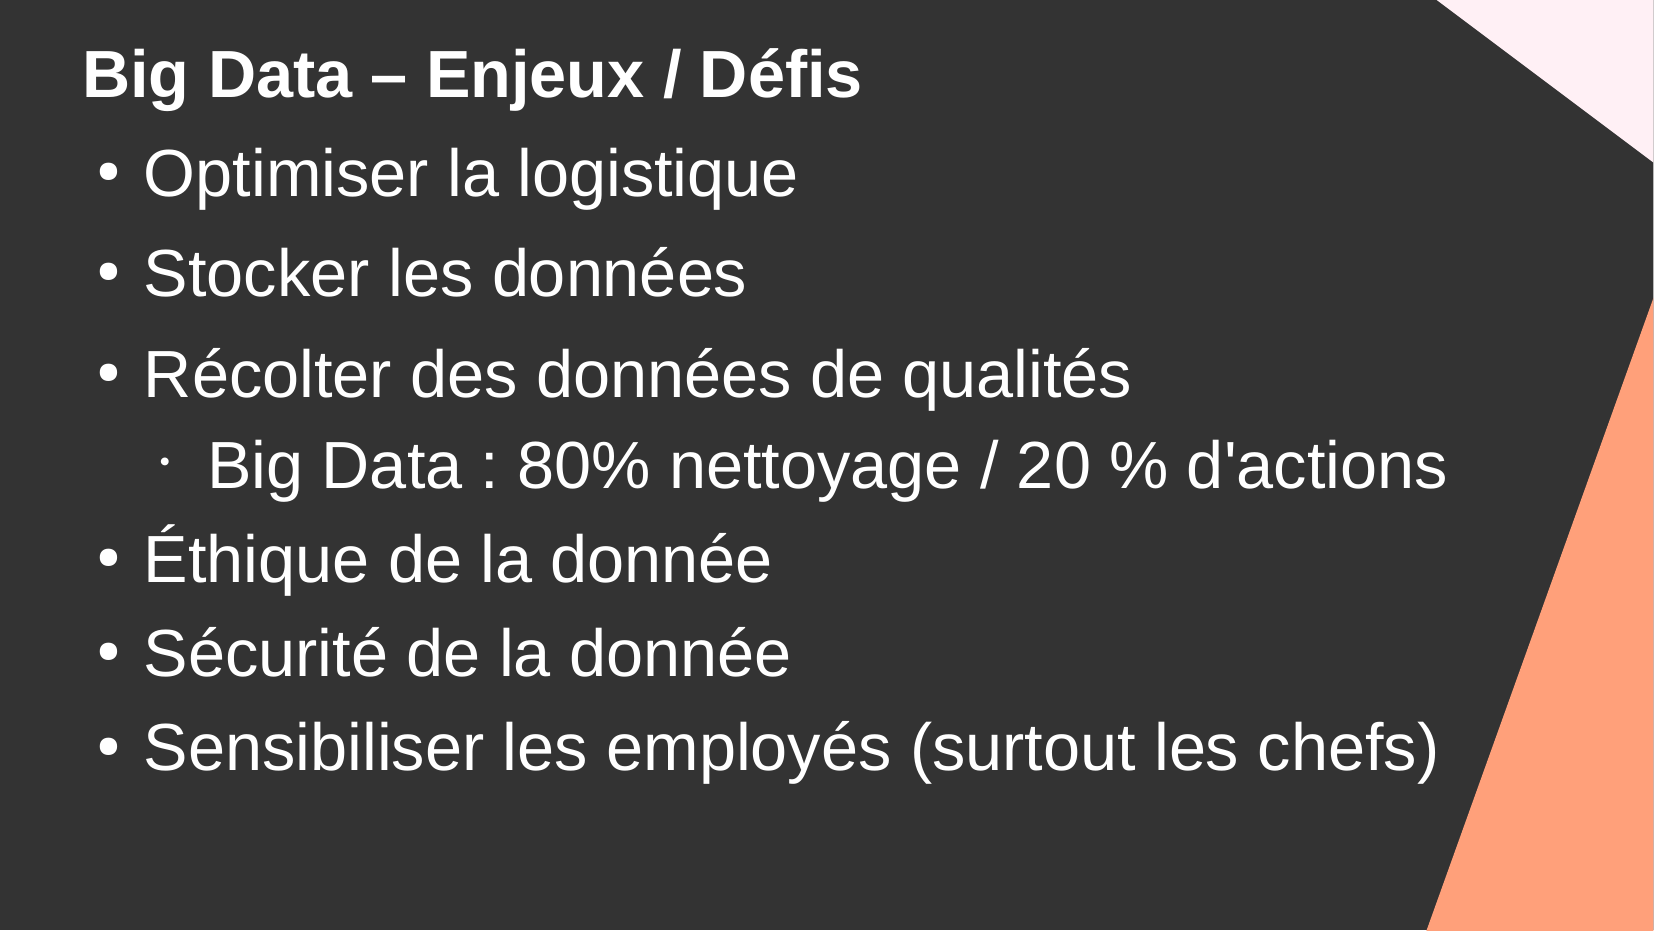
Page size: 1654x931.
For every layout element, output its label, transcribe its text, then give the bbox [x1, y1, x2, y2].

title Big Data – Enjeux / Défis [82, 37, 1571, 115]
list Optimiser la logistique Stocker les données Récolter des données de qualités Big Data : 80% nettoyage / 20 % d'actions Éthique de la donnée Sécurité de la donnée Sensibiliser les employés (surtout les chefs) [80, 135, 1453, 815]
text_box [1426, 296, 1654, 931]
text_box [1436, 0, 1654, 163]
